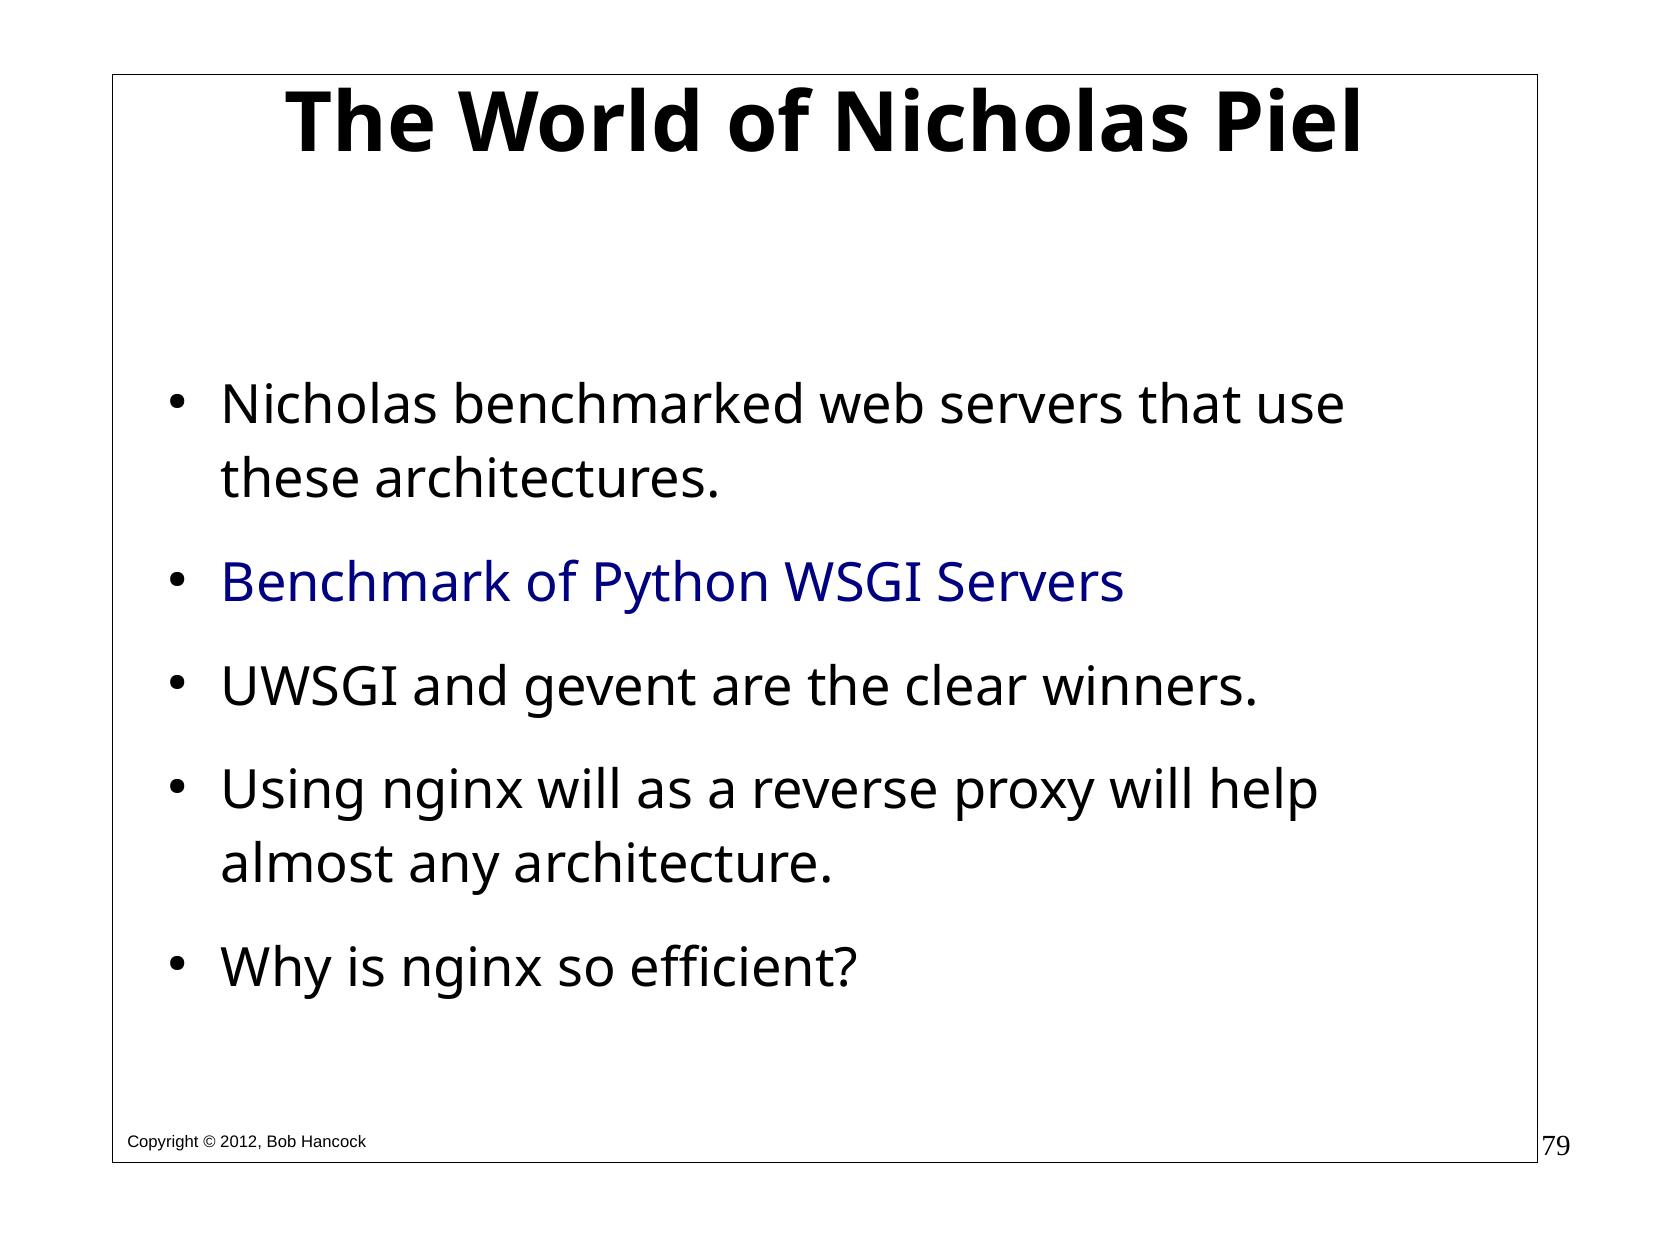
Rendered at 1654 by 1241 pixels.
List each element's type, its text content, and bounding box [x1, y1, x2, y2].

list Nicholas benchmarked web servers that use these architectures. Benchmark of Python WSGI Servers UWSGI and gevent are the clear winners. Using nginx will as a reverse proxy will help almost any architecture. Why is nginx so efficient? [150, 262, 1501, 1126]
title The World of Nicholas Piel [112, 63, 1538, 176]
text_box Copyright © 2012, Bob Hancock [112, 1125, 382, 1159]
